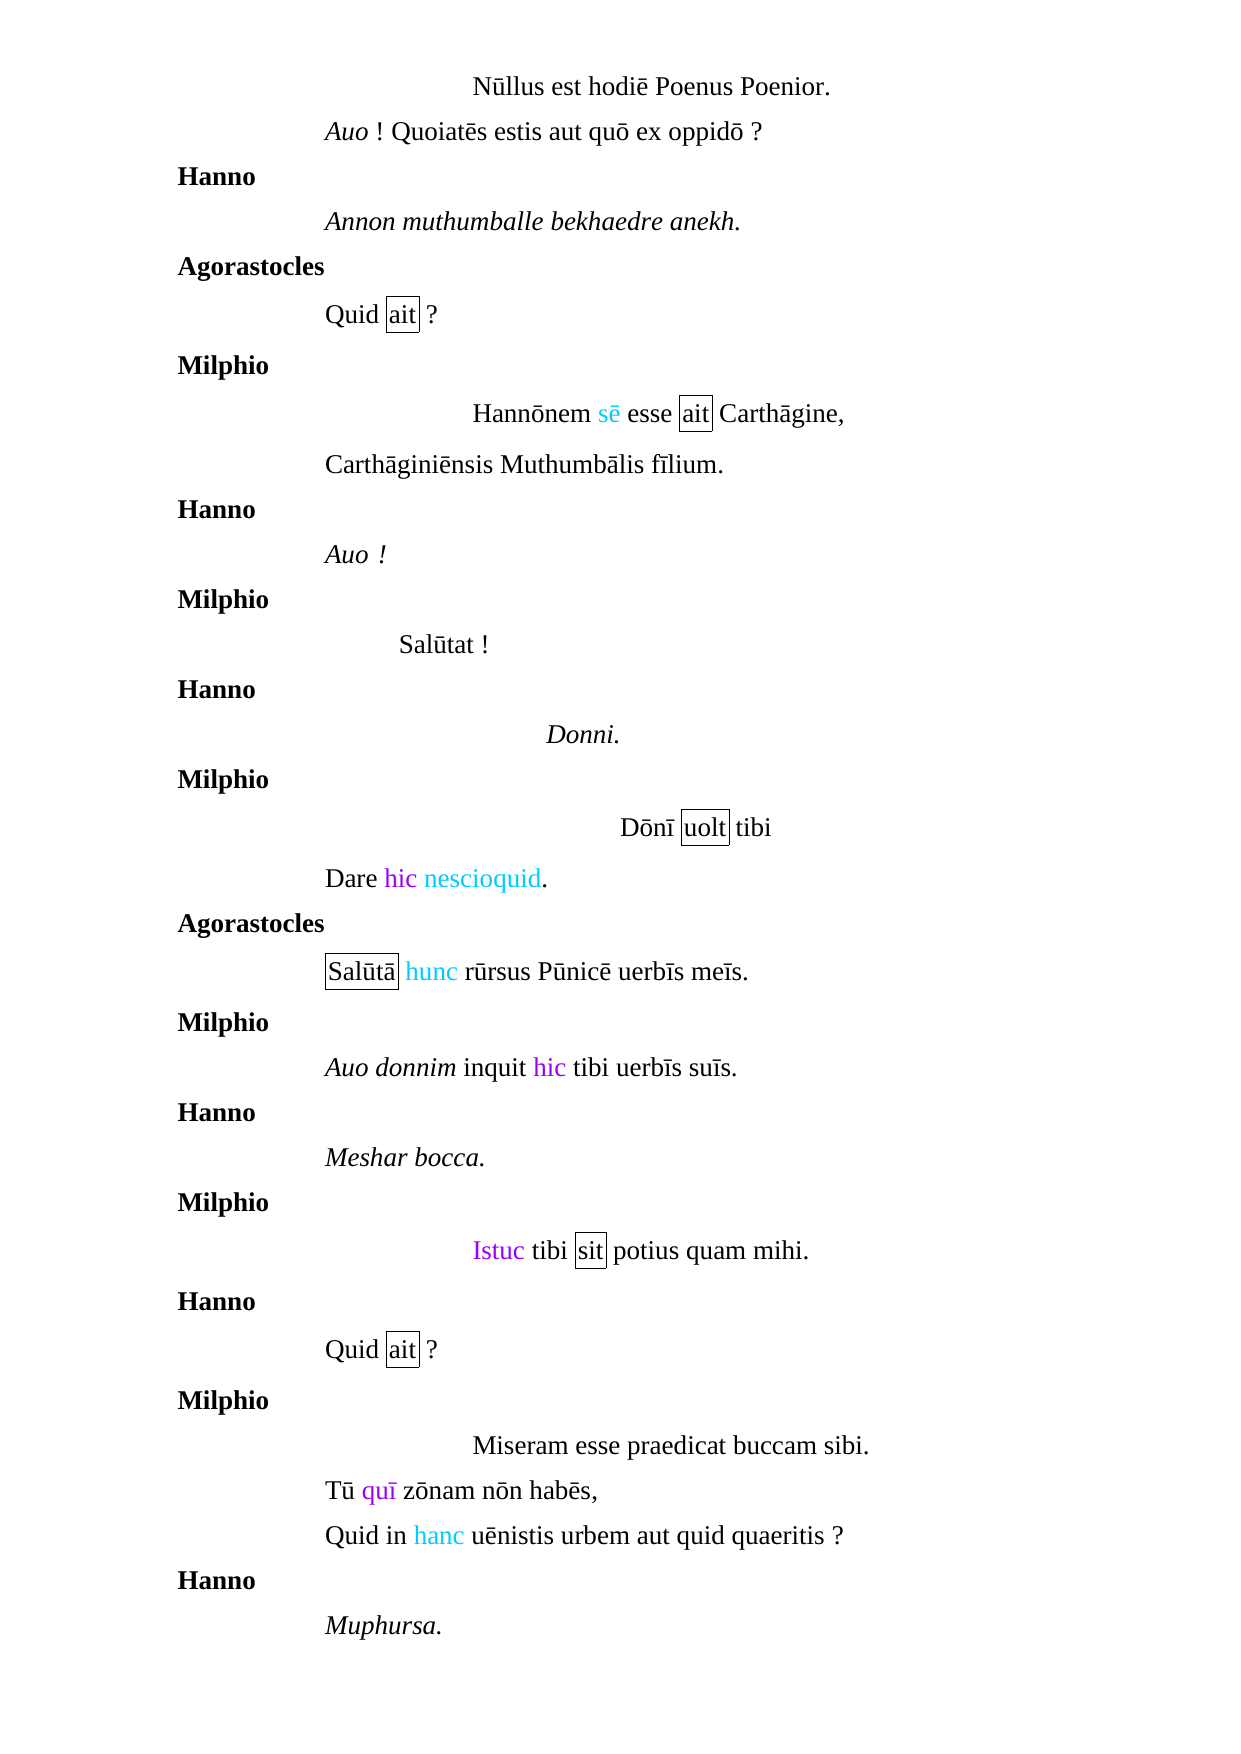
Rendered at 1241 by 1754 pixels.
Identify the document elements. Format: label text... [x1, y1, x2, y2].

text Salūtat ! [177, 629, 1063, 659]
subtitle Milphio [177, 350, 1063, 380]
text [177, 953, 325, 989]
text Meshar bocca. [177, 1142, 1063, 1172]
text uolt [682, 810, 729, 845]
text Miseram esse praedicat buccam sibi. [177, 1430, 1063, 1460]
text ? [420, 1331, 1063, 1367]
text Auo donnim inquit hic tibi uerbīs suīs. [177, 1052, 1063, 1082]
subtitle Milphio [177, 584, 1063, 614]
text Milphio [177, 1007, 1063, 1037]
text potius quam mihi. [607, 1232, 1063, 1268]
subtitle Hanno [177, 674, 1063, 704]
text Salūtā [326, 954, 398, 989]
text Tū quī zōnam nōn habēs, [177, 1475, 1063, 1505]
subtitle Milphio [177, 1385, 1063, 1415]
text Auo ! [177, 539, 1063, 569]
text Quid [177, 1331, 386, 1367]
subtitle Hanno [177, 494, 1063, 524]
text Quid in hanc uēnistis urbem aut quid quaeritis ? [177, 1520, 1063, 1550]
text Donni. [177, 719, 1063, 749]
text Agorastocles [177, 908, 1063, 938]
subtitle Hanno [177, 1565, 1063, 1595]
text Carthāgine, [713, 395, 1063, 431]
text Nūllus est hodiē Poenus Poenior. [398, 71, 1063, 101]
subtitle Hanno [177, 1286, 1063, 1316]
text Hannōnem sē esse [177, 395, 679, 431]
text Carthāginiēnsis Muthumbālis fīlium. [177, 449, 1063, 479]
text ait [680, 396, 712, 431]
text ait [387, 297, 419, 332]
text Dare hic nescioquid. [177, 863, 1063, 893]
text Agorastocles [177, 251, 1063, 281]
text ? [420, 296, 1063, 332]
subtitle Milphio [177, 764, 1063, 794]
text Quid [177, 296, 386, 332]
text ait [387, 1332, 419, 1367]
text tibi [730, 809, 1063, 845]
subtitle Hanno [177, 1097, 1063, 1127]
text hunc rūrsus Pūnicē uerbīs meīs. [399, 953, 1063, 989]
text Annon muthumballe bekhaedre anekh. [177, 206, 1063, 236]
text sit [576, 1233, 606, 1268]
text Auo ! Quoiatēs estis aut quō ex oppidō ? [177, 116, 1063, 146]
subtitle Milphio [177, 1187, 1063, 1217]
text Muphursa. [177, 1610, 1063, 1640]
text Dōnī [177, 809, 681, 845]
text Istuc tibi [177, 1232, 575, 1268]
subtitle Hanno [177, 161, 1063, 191]
